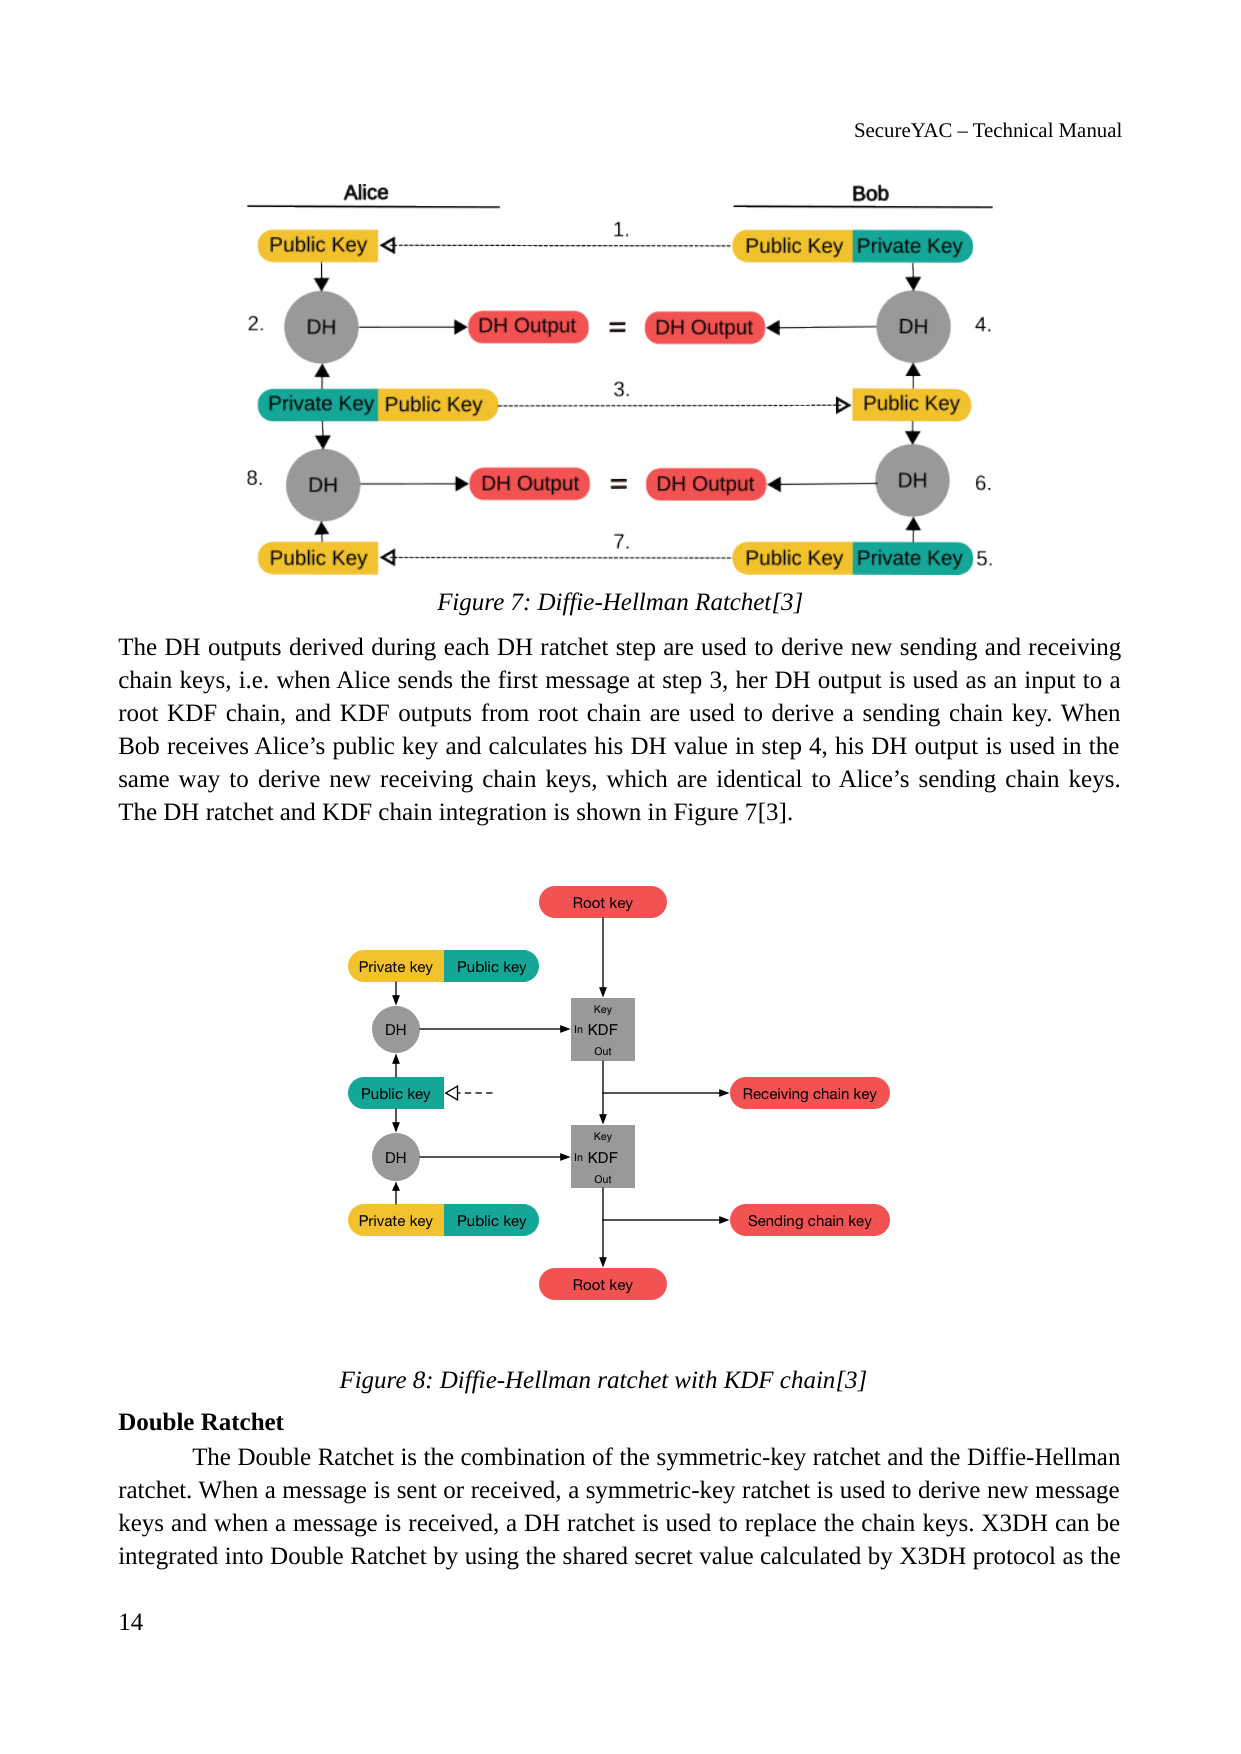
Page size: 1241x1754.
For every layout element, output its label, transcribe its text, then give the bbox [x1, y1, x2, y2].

subtitle Double Ratchet [118, 1407, 1122, 1436]
text The DH outputs derived during each DH ratchet step are used to derive new sending and receiving chain keys, i.e. when Alice sends the first message at step 3, her DH output is used as an input to a root KDF chain, and KDF outputs from root chain are used to derive a sending chain key. When Bob receives Alice’s public key and calculates his DH value in step 4, his DH output is used in the same way to derive new receiving chain keys, which are identical to Alice’s sending chain keys. The DH ratchet and KDF chain integration is shown in Figure 7[3]. [118, 632, 1122, 826]
text The Double Ratchet is the combination of the symmetric-key ratchet and the Diffie-Hellman ratchet. When a message is sent or received, a symmetric-key ratchet is used to derive new message keys and when a message is received, a DH ratchet is used to replace the chain keys. X3DH can be integrated into Double Ratchet by using the shared secret value calculated by X3DH protocol as the [118, 1442, 1122, 1570]
picture [339, 854, 902, 1353]
picture [247, 184, 993, 575]
text Figure 8: Diffie-Hellman ratchet with KDF chain[3] [339, 1353, 901, 1394]
text Figure 7: Diffie-Hellman Ratchet[3] [247, 575, 993, 616]
